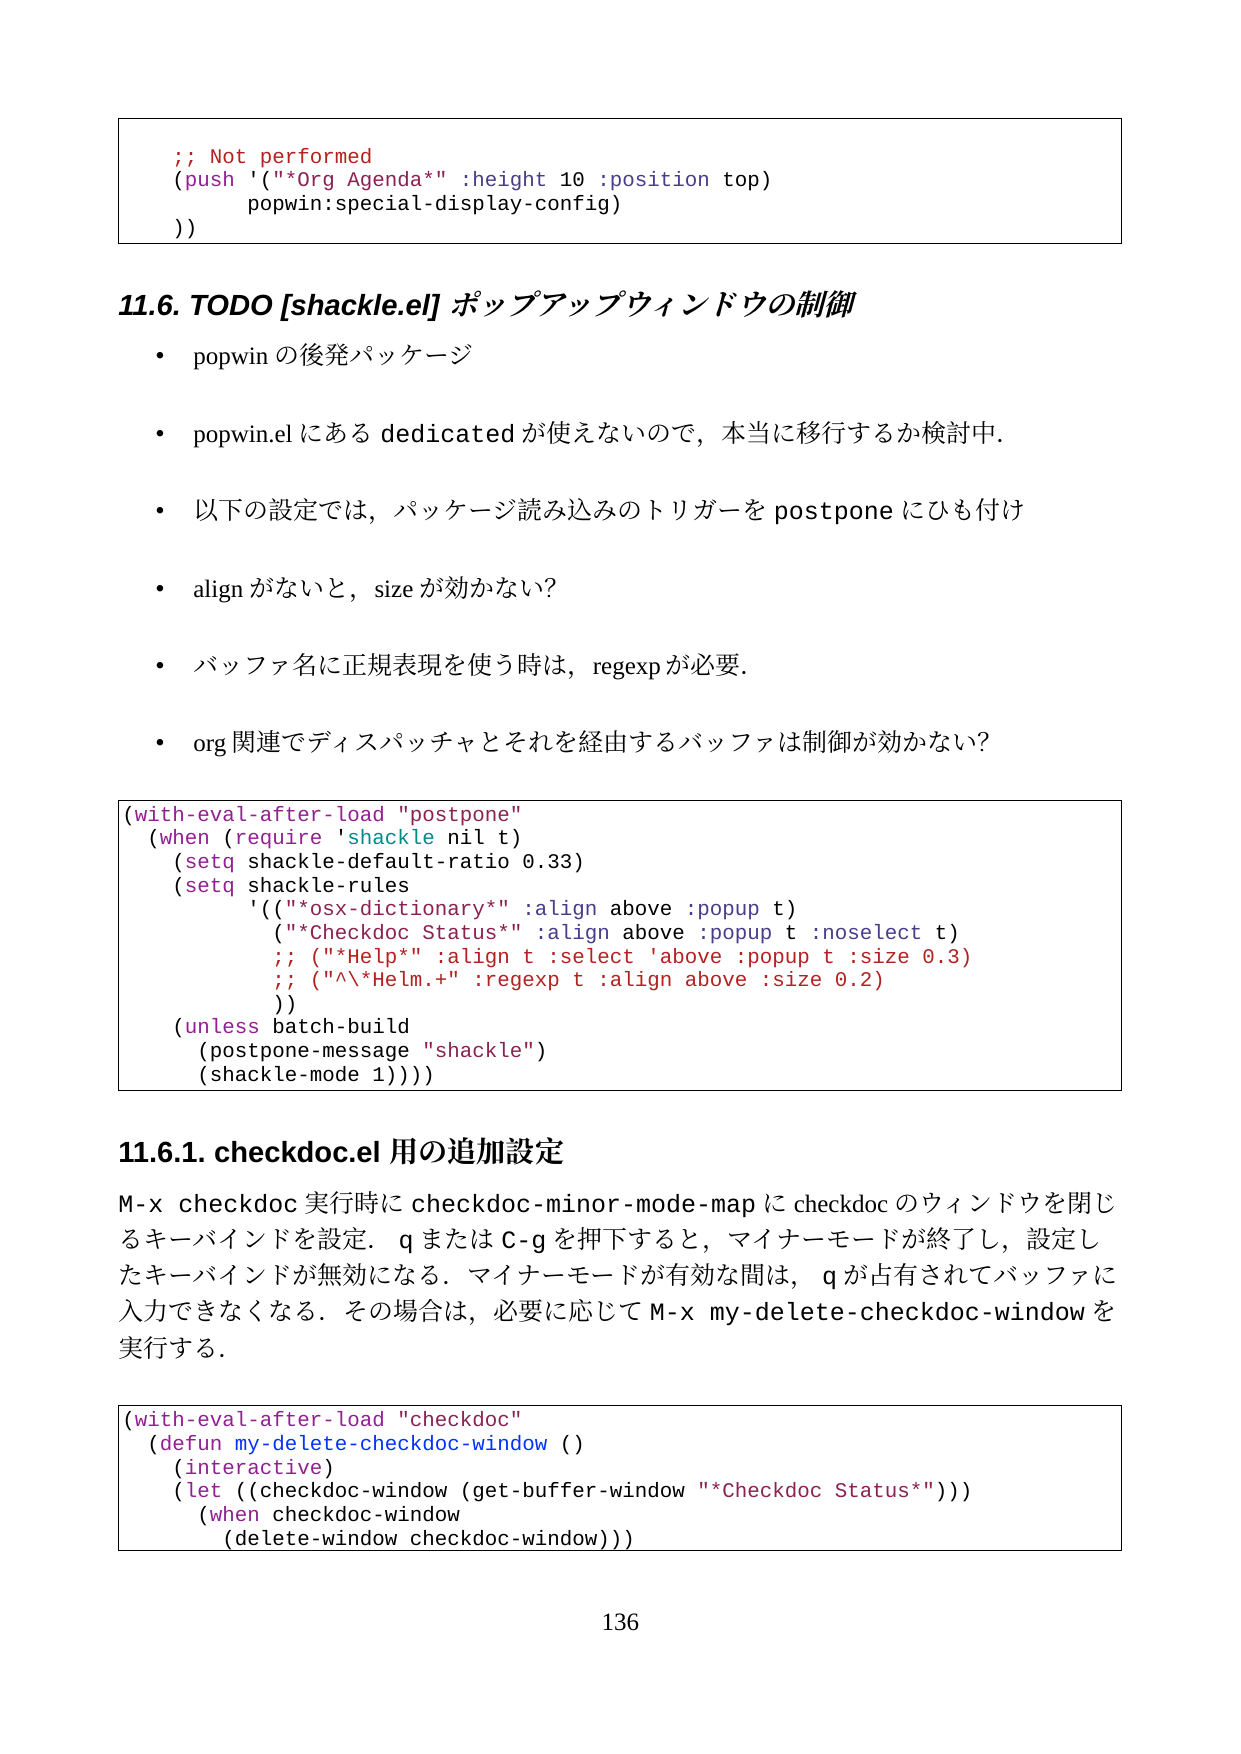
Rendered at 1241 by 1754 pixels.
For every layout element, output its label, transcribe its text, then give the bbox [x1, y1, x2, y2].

subtitle TODO [shackle.el] ポップアップウィンドウの制御 [118, 282, 1122, 323]
list org関連でディスパッチャとそれを経由するバッファは制御が効かない？ [156, 723, 1122, 787]
text )) [119, 989, 1121, 1013]
text (push '("*Org Agenda*" :height 10 :position top) [119, 165, 1121, 189]
list popwin の後発パッケージ [156, 336, 1122, 401]
text (when (require 'shackle nil t) [119, 823, 1121, 847]
text M-x checkdoc 実行時に checkdoc-minor-mode-map に checkdoc のウィンドウを閉じるキーバインドを設定． q または C-g を押下すると，マイナーモードが終了し，設定したキーバインドが無効になる．マイナーモードが有効な間は， q が占有されてバッファに入力できなくなる．その場合は，必要に応じて M-x my-delete-checkdoc-window を実行する． [118, 1183, 1122, 1393]
text (setq shackle-default-ratio 0.33) [119, 847, 1121, 871]
list バッファ名に正規表現を使う時は，regexpが必要． [156, 645, 1122, 710]
text (shackle-mode 1)))) [119, 1060, 1121, 1090]
text ("*Checkdoc Status*" :align above :popup t :noselect t) [119, 918, 1121, 942]
list popwin.el にある dedicated が使えないので，本当に移行するか検討中． [156, 413, 1122, 478]
text ;; Not performed [119, 142, 1121, 165]
text ;; ("^\*Helm.+" :regexp t :align above :size 0.2) [119, 965, 1121, 989]
text (with-eval-after-load "postpone" [119, 801, 1121, 823]
text (setq shackle-rules [119, 871, 1121, 894]
subtitle checkdoc.el 用の追加設定 [118, 1129, 1122, 1171]
text ;; ("*Help*" :align t :select 'above :popup t :size 0.3) [119, 942, 1121, 965]
list 以下の設定では，パッケージ読み込みのトリガーを postpone にひも付け [156, 491, 1122, 556]
text (postpone-message "shackle") [119, 1036, 1121, 1060]
text (unless batch-build [119, 1013, 1121, 1036]
text (when checkdoc-window [119, 1500, 1121, 1524]
list align がないと，size が効かない？ [156, 568, 1122, 633]
text (defun my-delete-checkdoc-window () [119, 1429, 1121, 1453]
text (interactive) [119, 1453, 1121, 1476]
text '(("*osx-dictionary*" :align above :popup t) [119, 894, 1121, 918]
text )) [119, 213, 1121, 243]
text (let ((checkdoc-window (get-buffer-window "*Checkdoc Status*"))) [119, 1476, 1121, 1500]
text (delete-window checkdoc-window))) [119, 1524, 1121, 1550]
text (with-eval-after-load "checkdoc" [119, 1406, 1121, 1429]
text popwin:special-display-config) [119, 189, 1121, 213]
